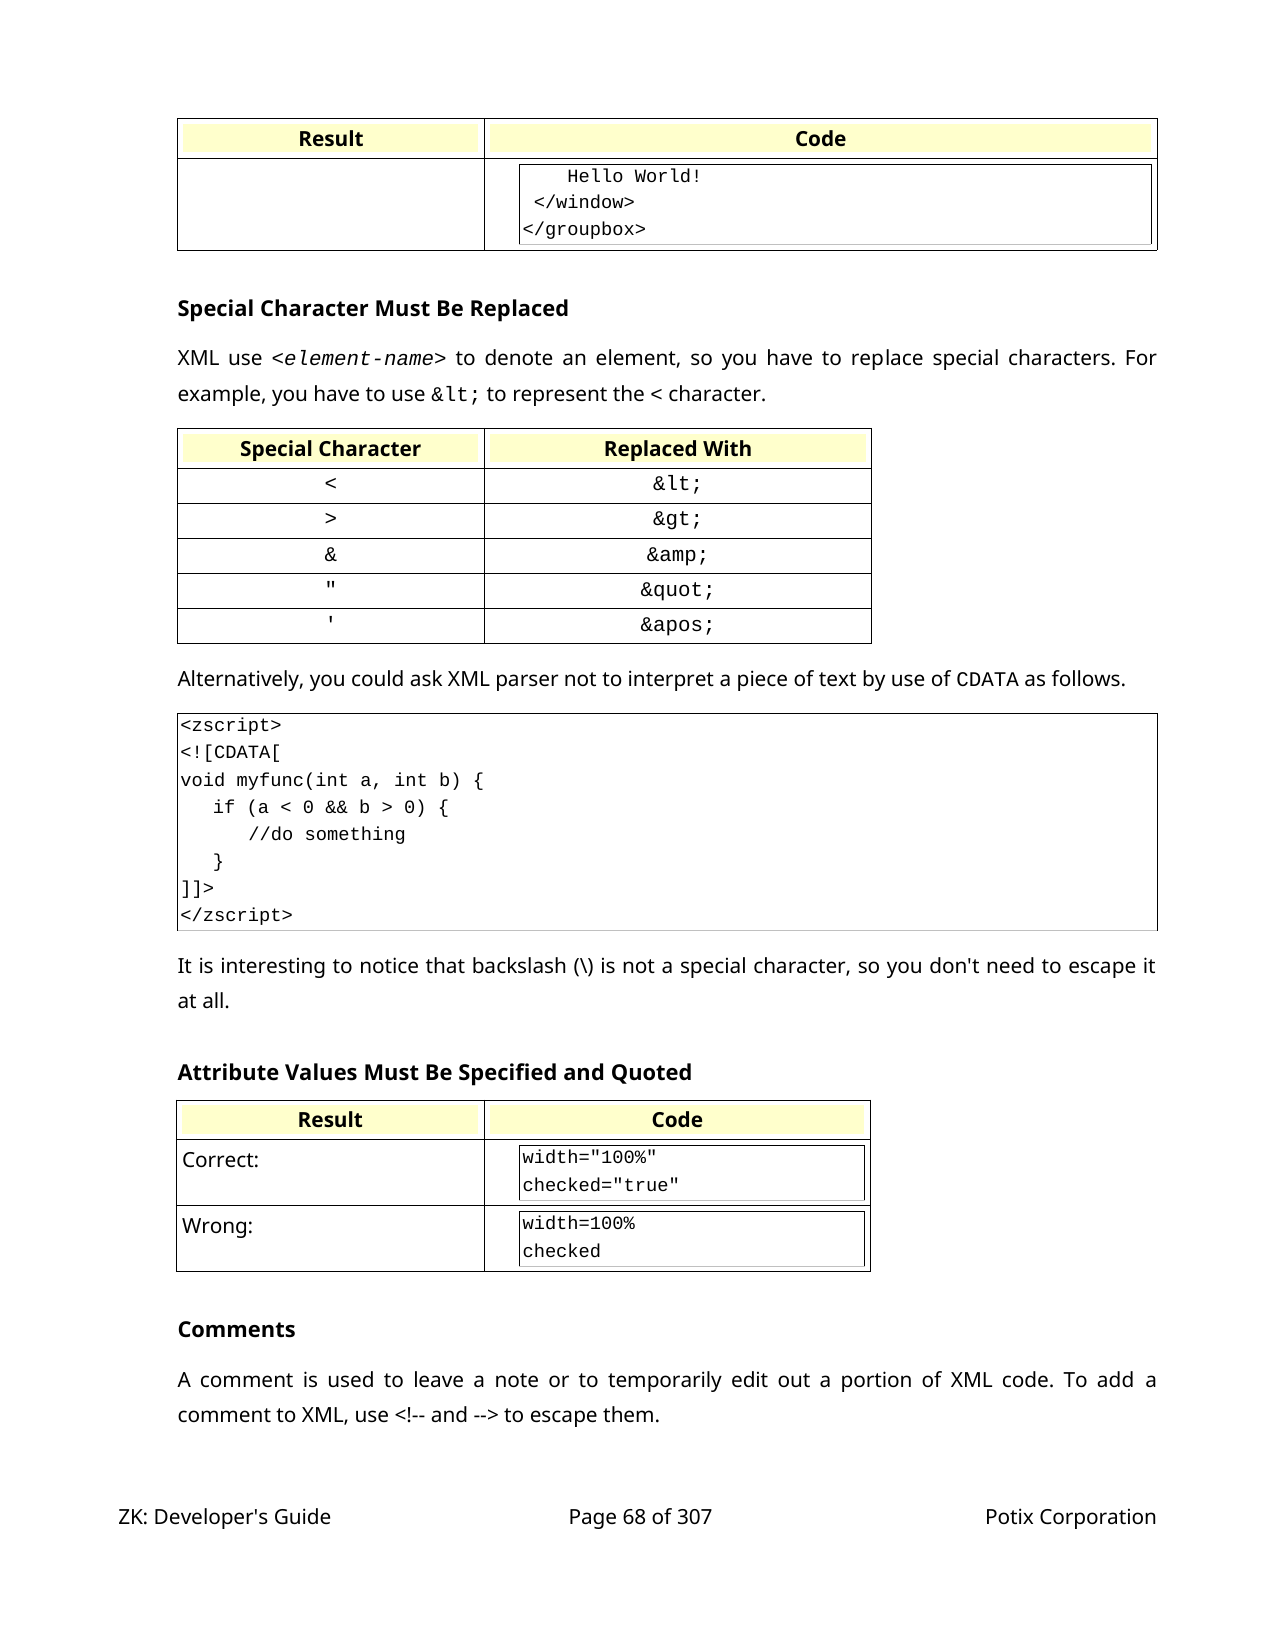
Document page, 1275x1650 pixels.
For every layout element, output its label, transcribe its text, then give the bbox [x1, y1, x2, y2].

table_cell & [178, 539, 484, 573]
subtitle Attribute Values Must Be Specified and Quoted [177, 1057, 1157, 1087]
table_cell ' [178, 609, 484, 643]
table_cell width=100% checked [485, 1206, 870, 1271]
table_cell " [178, 574, 484, 608]
text void myfunc(int a, int b) { [178, 767, 1157, 792]
table_cell &apos; [485, 609, 871, 643]
text if (a < 0 && b > 0) { [178, 794, 1157, 819]
text //do something [178, 822, 1157, 846]
table_cell width="100%" checked="true" [485, 1140, 870, 1205]
table_cell Wrong: [177, 1206, 484, 1271]
text } [178, 849, 1157, 873]
text ]]> [178, 876, 1157, 900]
text </zscript> [178, 903, 1157, 930]
table_cell > [178, 504, 484, 538]
table_cell [178, 159, 484, 250]
table_cell Hello World! </window> </groupbox> [485, 159, 1157, 250]
table_header Result [177, 1101, 484, 1139]
table_cell < [178, 469, 484, 503]
text XML use <element-name> to denote an element, so you have to replace special characters. For example, you have to use &lt; to represent the < character. [177, 343, 1157, 407]
text <![CDATA[ [178, 740, 1157, 764]
table_header Special Character [178, 429, 484, 468]
text It is interesting to notice that backslash (\) is not a special character, so you don't need to escape it at all. [177, 951, 1157, 1015]
text Alternatively, you could ask XML parser not to interpret a piece of text by use of CDATA as follows. [177, 664, 1157, 692]
table_header Code [485, 119, 1157, 158]
table_header Result [178, 119, 484, 158]
subtitle Special Character Must Be Replaced [177, 292, 1157, 322]
text A comment is used to leave a note or to temporarily edit out a portion of XML code. To add a comment to XML, use <!-- and --> to escape them. [177, 1365, 1157, 1428]
subtitle Comments [177, 1314, 1157, 1344]
table_cell &amp; [485, 539, 871, 573]
text <zscript> [178, 714, 1157, 737]
table_header Code [485, 1101, 870, 1139]
table_cell Correct: [177, 1140, 484, 1205]
table_cell &lt; [485, 469, 871, 503]
table_cell &gt; [485, 504, 871, 538]
table_cell &quot; [485, 574, 871, 608]
table_header Replaced With [485, 429, 871, 468]
